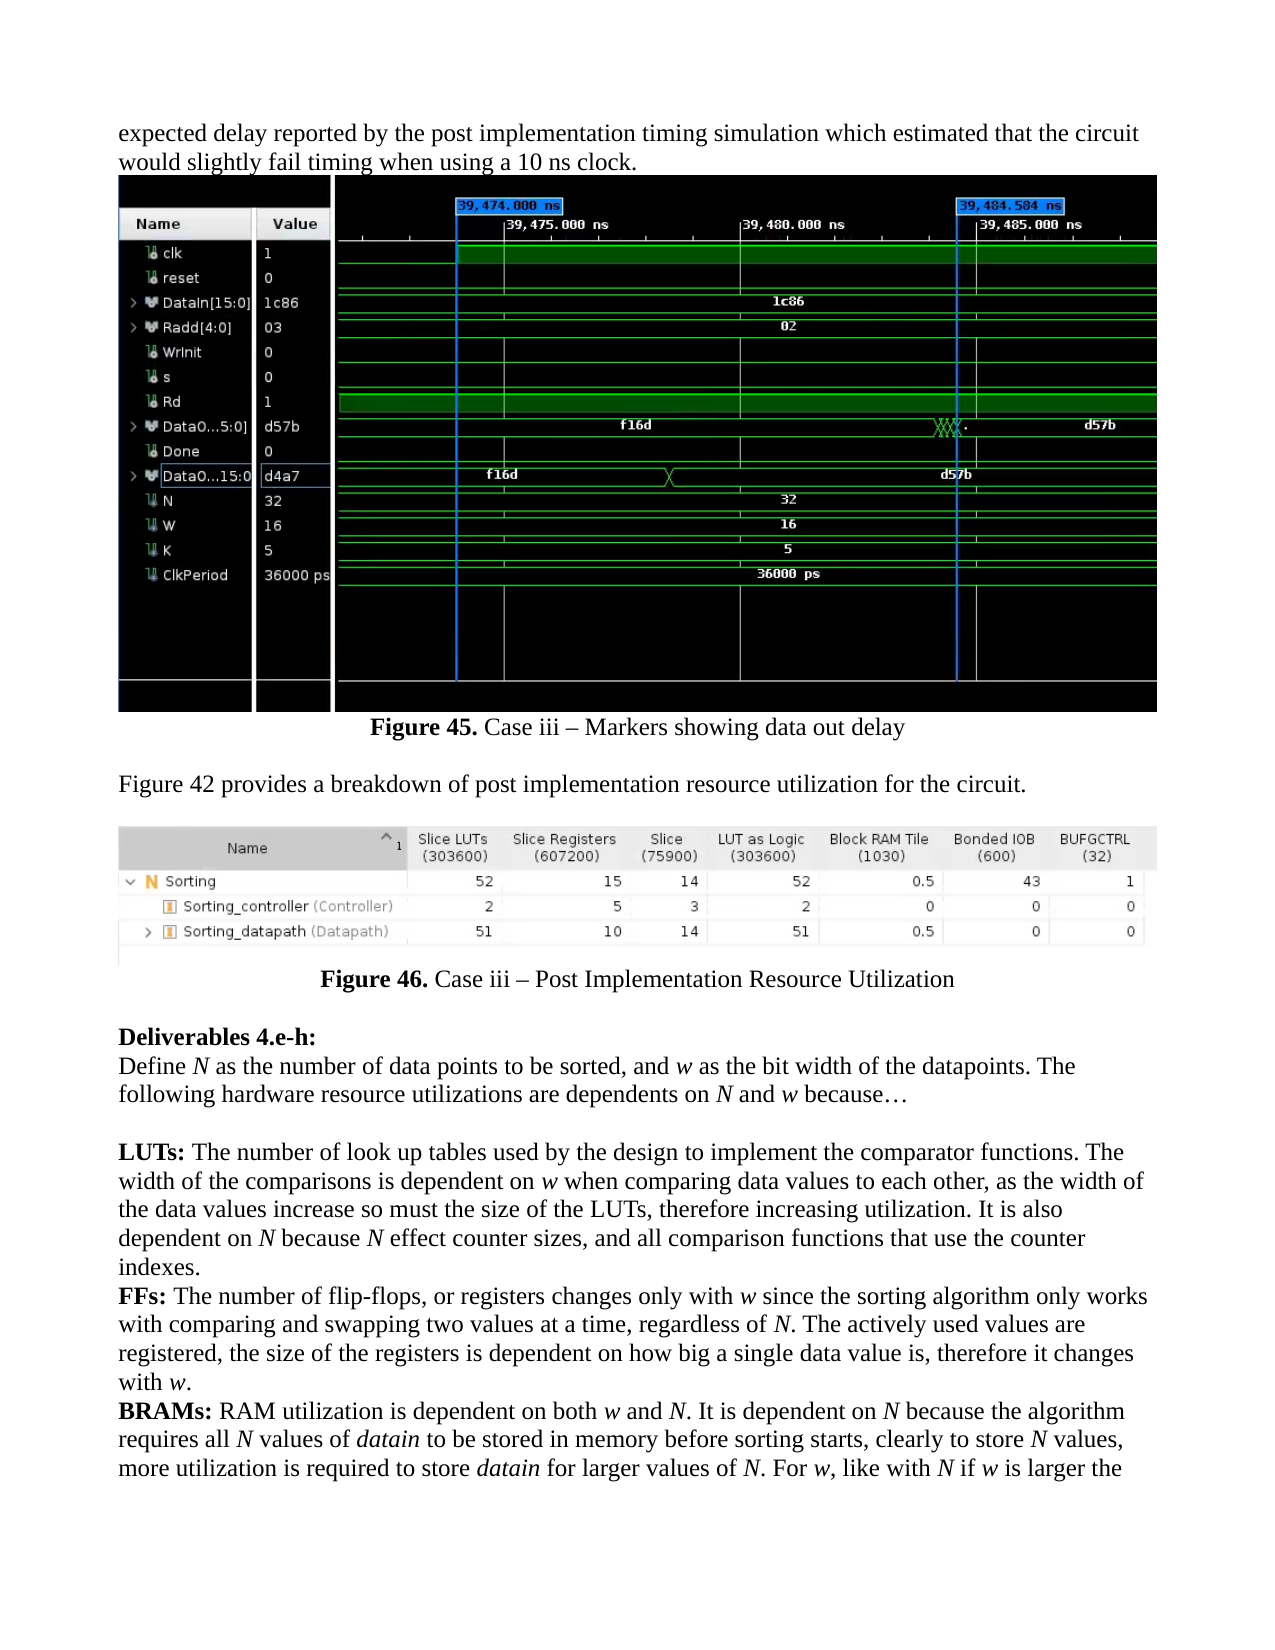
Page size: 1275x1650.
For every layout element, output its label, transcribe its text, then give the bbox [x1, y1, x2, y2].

text Define N as the number of data points to be sorted, and w as the bit width of the datapoints. The following hardware resource utilizations are dependents on N and w because… [118, 1051, 1157, 1108]
text Figure 45. Case iii – Markers showing data out delay [118, 712, 1157, 741]
text Figure 42 provides a breakdown of post implementation resource utilization for the circuit. [118, 769, 1157, 798]
text LUTs: The number of look up tables used by the design to implement the comparator functions. The width of the comparisons is dependent on w when comparing data values to each other, as the width of the data values increase so must the size of the LUTs, therefore increasing utilization. It is also dependent on N because N effect counter sizes, and all comparison functions that use the counter indexes. [118, 1137, 1157, 1281]
text Deliverables 4.e-h: [118, 1022, 1157, 1051]
text FFs: The number of flip-flops, or registers changes only with w since the sorting algorithm only works with comparing and swapping two values at a time, regardless of N. The actively used values are registered, the size of the registers is dependent on how big a single data value is, therefore it changes with w. [118, 1281, 1157, 1396]
text BRAMs: RAM utilization is dependent on both w and N. It is dependent on N because the algorithm requires all N values of datain to be stored in memory before sorting starts, clearly to store N values, more utilization is required to store datain for larger values of N. For w, like with N if w is larger the [118, 1396, 1157, 1482]
text expected delay reported by the post implementation timing simulation which estimated that the circuit would slightly fail timing when using a 10 ns clock. [118, 118, 1157, 175]
text Figure 46. Case iii – Post Implementation Resource Utilization [118, 965, 1157, 993]
